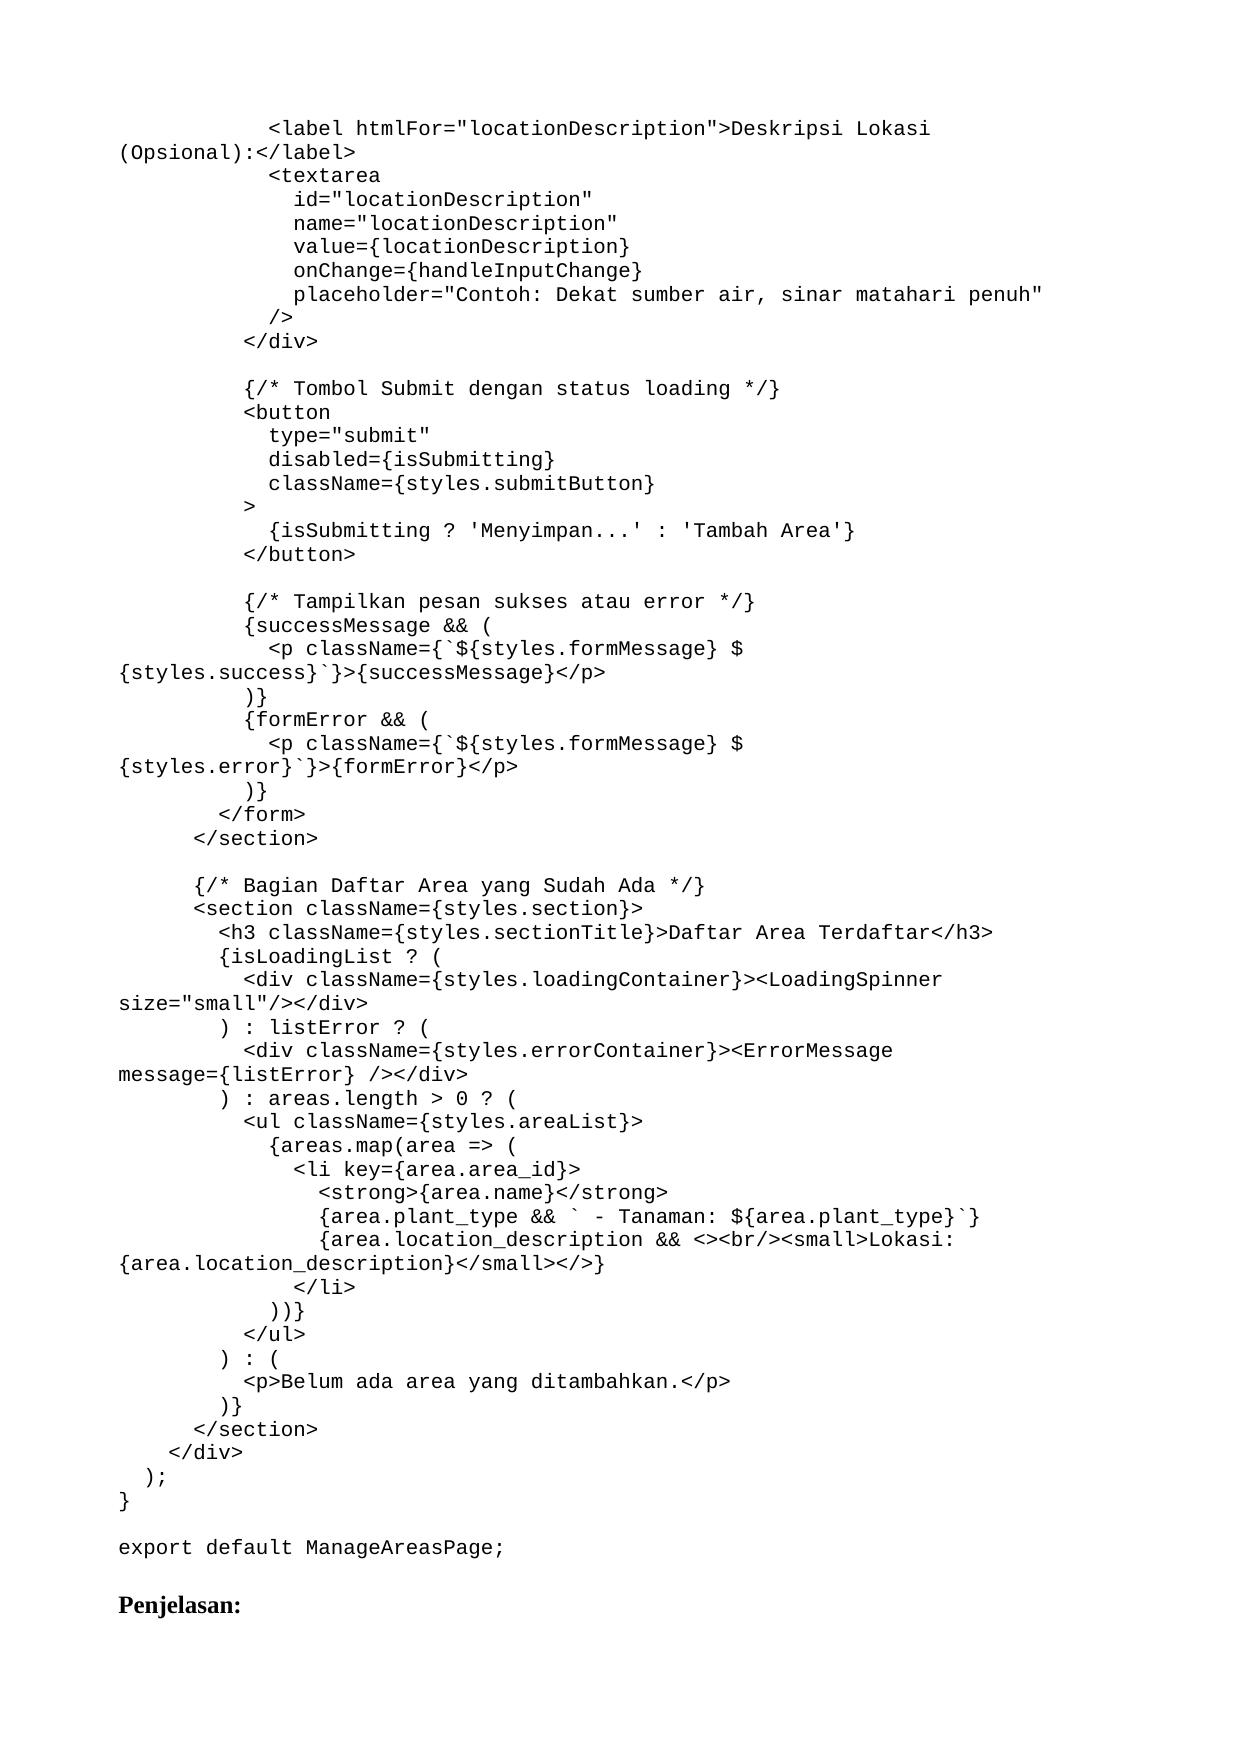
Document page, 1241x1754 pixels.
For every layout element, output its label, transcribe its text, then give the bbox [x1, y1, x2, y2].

text {successMessage && ( [118, 615, 1122, 638]
text </button> [118, 544, 1122, 567]
text disabled={isSubmitting} [118, 449, 1122, 473]
text export default ManageAreasPage; [118, 1537, 1122, 1561]
text <p>Belum ada area yang ditambahkan.</p> [118, 1371, 1122, 1395]
text {areas.map(area => ( [118, 1135, 1122, 1158]
text {isLoadingList ? ( [118, 946, 1122, 969]
text <section className={styles.section}> [118, 898, 1122, 922]
text </form> [118, 804, 1122, 827]
text <h3 className={styles.sectionTitle}>Daftar Area Terdaftar</h3> [118, 922, 1122, 946]
text ) : ( [118, 1348, 1122, 1371]
text <ul className={styles.areaList}> [118, 1111, 1122, 1135]
text <p className={`${styles.formMessage} ${styles.success}`}>{successMessage}</p> [118, 638, 1122, 686]
text )} [118, 686, 1122, 709]
text </div> [118, 1442, 1122, 1466]
text </section> [118, 1419, 1122, 1442]
text id="locationDescription" [118, 189, 1122, 213]
text <p className={`${styles.formMessage} ${styles.error}`}>{formError}</p> [118, 733, 1122, 780]
text </div> [118, 331, 1122, 354]
text onChange={handleInputChange} [118, 260, 1122, 284]
text ) : listError ? ( [118, 1017, 1122, 1040]
text > [118, 496, 1122, 520]
text {area.plant_type && ` - Tanaman: ${area.plant_type}`} [118, 1206, 1122, 1229]
text <button [118, 402, 1122, 426]
text {area.location_description && <><br/><small>Lokasi: {area.location_description}</small></>} [118, 1229, 1122, 1277]
text </ul> [118, 1324, 1122, 1348]
text </section> [118, 827, 1122, 851]
text <textarea [118, 165, 1122, 189]
text {/* Tombol Submit dengan status loading */} [118, 378, 1122, 402]
text {/* Bagian Daftar Area yang Sudah Ada */} [118, 875, 1122, 898]
text {formError && ( [118, 709, 1122, 733]
text ) : areas.length > 0 ? ( [118, 1088, 1122, 1111]
text </li> [118, 1277, 1122, 1300]
text <div className={styles.loadingContainer}><LoadingSpinner size="small"/></div> [118, 969, 1122, 1017]
text {/* Tampilkan pesan sukses atau error */} [118, 591, 1122, 615]
text <strong>{area.name}</strong> [118, 1182, 1122, 1206]
text Penjelasan: [118, 1590, 1122, 1619]
text {isSubmitting ? 'Menyimpan...' : 'Tambah Area'} [118, 520, 1122, 544]
text ))} [118, 1300, 1122, 1324]
text placeholder="Contoh: Dekat sumber air, sinar matahari penuh" [118, 284, 1122, 307]
text <div className={styles.errorContainer}><ErrorMessage message={listError} /></div> [118, 1040, 1122, 1088]
text name="locationDescription" [118, 213, 1122, 236]
text value={locationDescription} [118, 236, 1122, 260]
text /> [118, 307, 1122, 331]
text className={styles.submitButton} [118, 473, 1122, 496]
text type="submit" [118, 426, 1122, 449]
text )} [118, 780, 1122, 804]
text } [118, 1489, 1122, 1513]
text ); [118, 1466, 1122, 1489]
text <label htmlFor="locationDescription">Deskripsi Lokasi (Opsional):</label> [118, 118, 1122, 165]
text <li key={area.area_id}> [118, 1158, 1122, 1182]
text )} [118, 1395, 1122, 1419]
